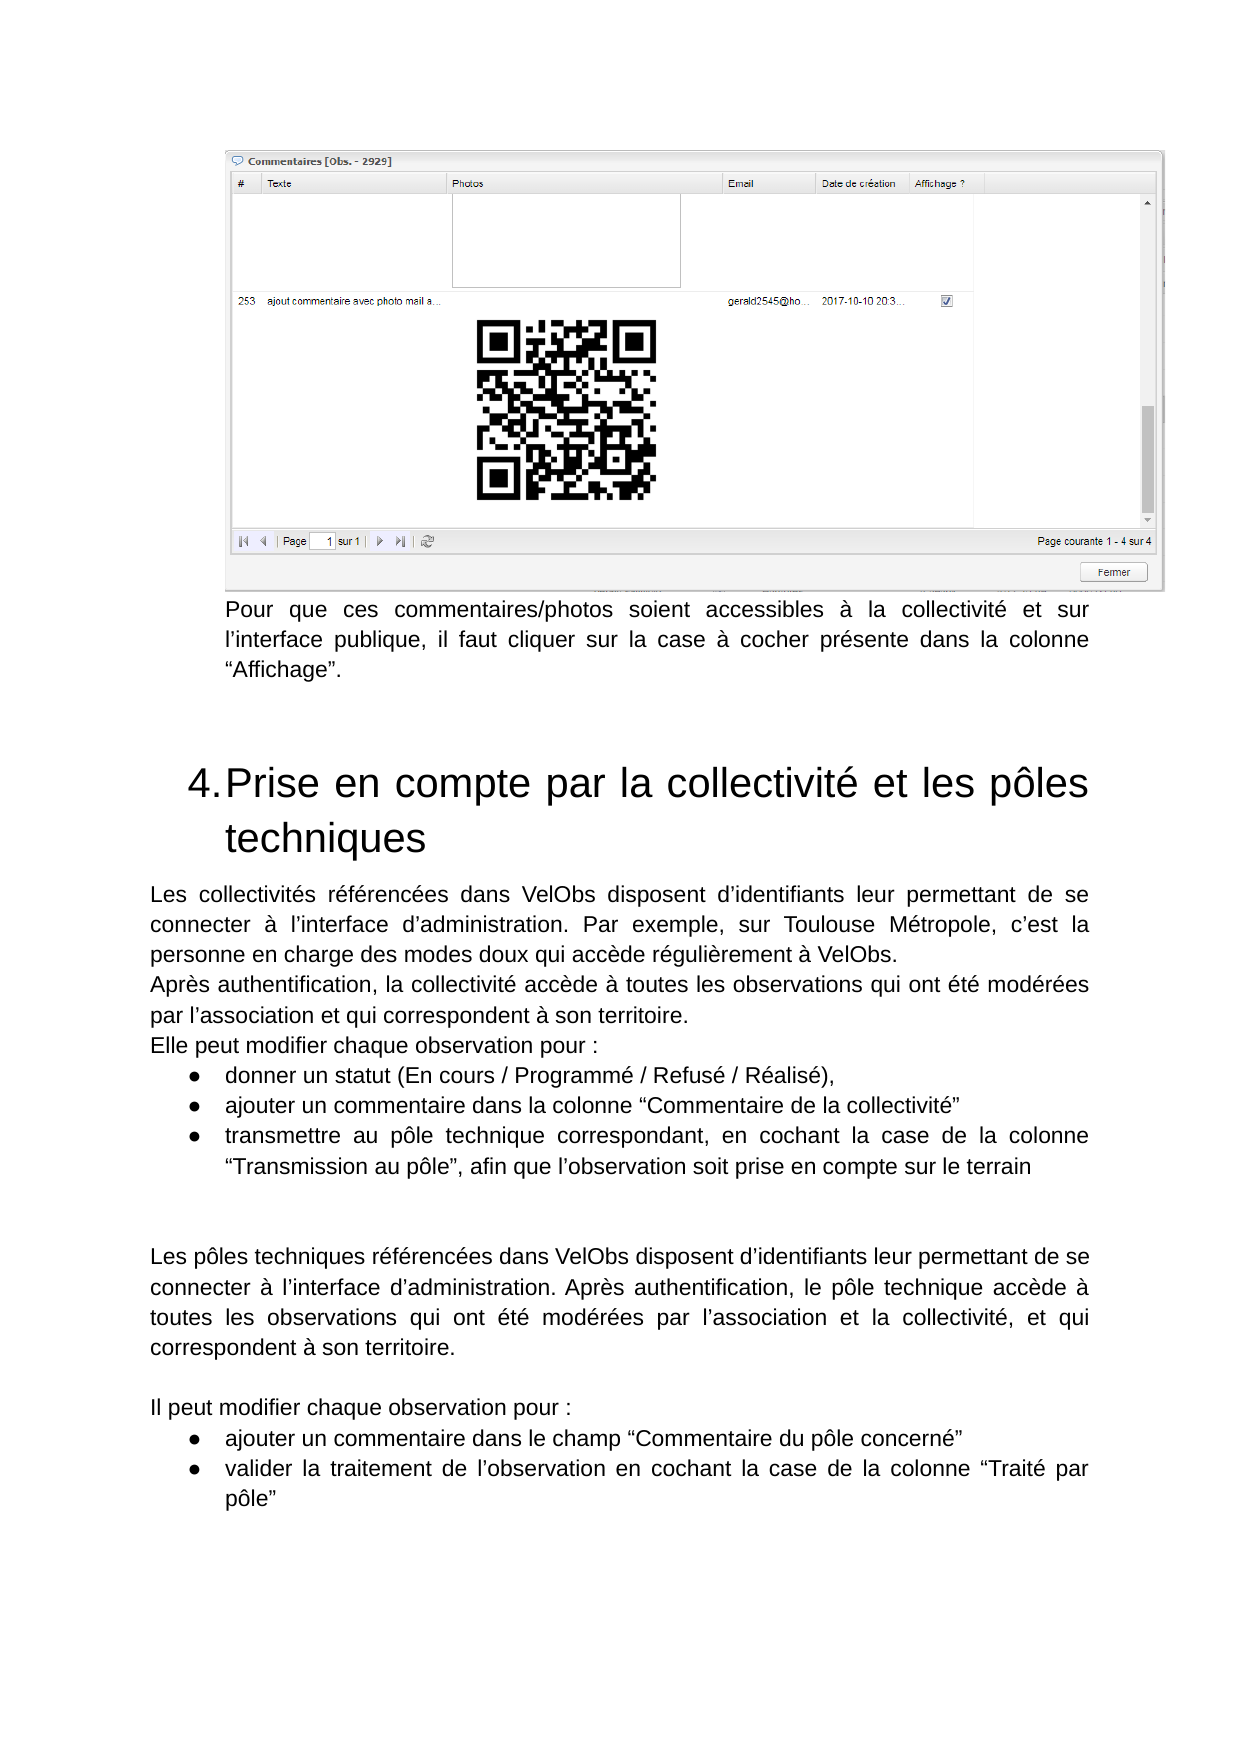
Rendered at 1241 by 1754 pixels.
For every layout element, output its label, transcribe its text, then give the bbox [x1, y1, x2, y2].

text Pour que ces commentaires/photos soient accessibles à la collectivité et sur l’interface publique, il faut cliquer sur la case à cocher présente dans la colonne “Affichage”. [225, 596, 1090, 682]
text Il peut modifier chaque observation pour : [150, 1394, 1090, 1421]
text Après authentification, la collectivité accède à toutes les observations qui ont été modérées par l’association et qui correspondent à son territoire. [150, 971, 1090, 1028]
list valider la traitement de l’observation en cochant la case de la colonne “Traité par pôle” [187, 1455, 1090, 1511]
text Les collectivités référencées dans VelObs disposent d’identifiants leur permettant de se connecter à l’interface d’administration. Par exemple, sur Toulouse Métropole, c’est la personne en charge des modes doux qui accède régulièrement à VelObs. [150, 881, 1090, 967]
list ajouter un commentaire dans la colonne “Commentaire de la collectivité” [187, 1092, 1090, 1118]
text Les pôles techniques référencées dans VelObs disposent d’identifiants leur permettant de se connecter à l’interface d’administration. Après authentification, le pôle technique accède à toutes les observations qui ont été modérées par l’association et la collectivité, et qui correspondent à son territoire. [150, 1243, 1090, 1360]
text Elle peut modifier chaque observation pour : [150, 1032, 1090, 1058]
subtitle Prise en compte par la collectivité et les pôles techniques [187, 758, 1090, 861]
picture [225, 150, 1166, 592]
list donner un statut (En cours / Programmé / Refusé / Réalisé), [187, 1062, 1090, 1088]
list transmettre au pôle technique correspondant, en cochant la case de la colonne “Transmission au pôle”, afin que l’observation soit prise en compte sur le terrain [187, 1122, 1090, 1179]
list ajouter un commentaire dans le champ “Commentaire du pôle concerné” [187, 1424, 1090, 1451]
